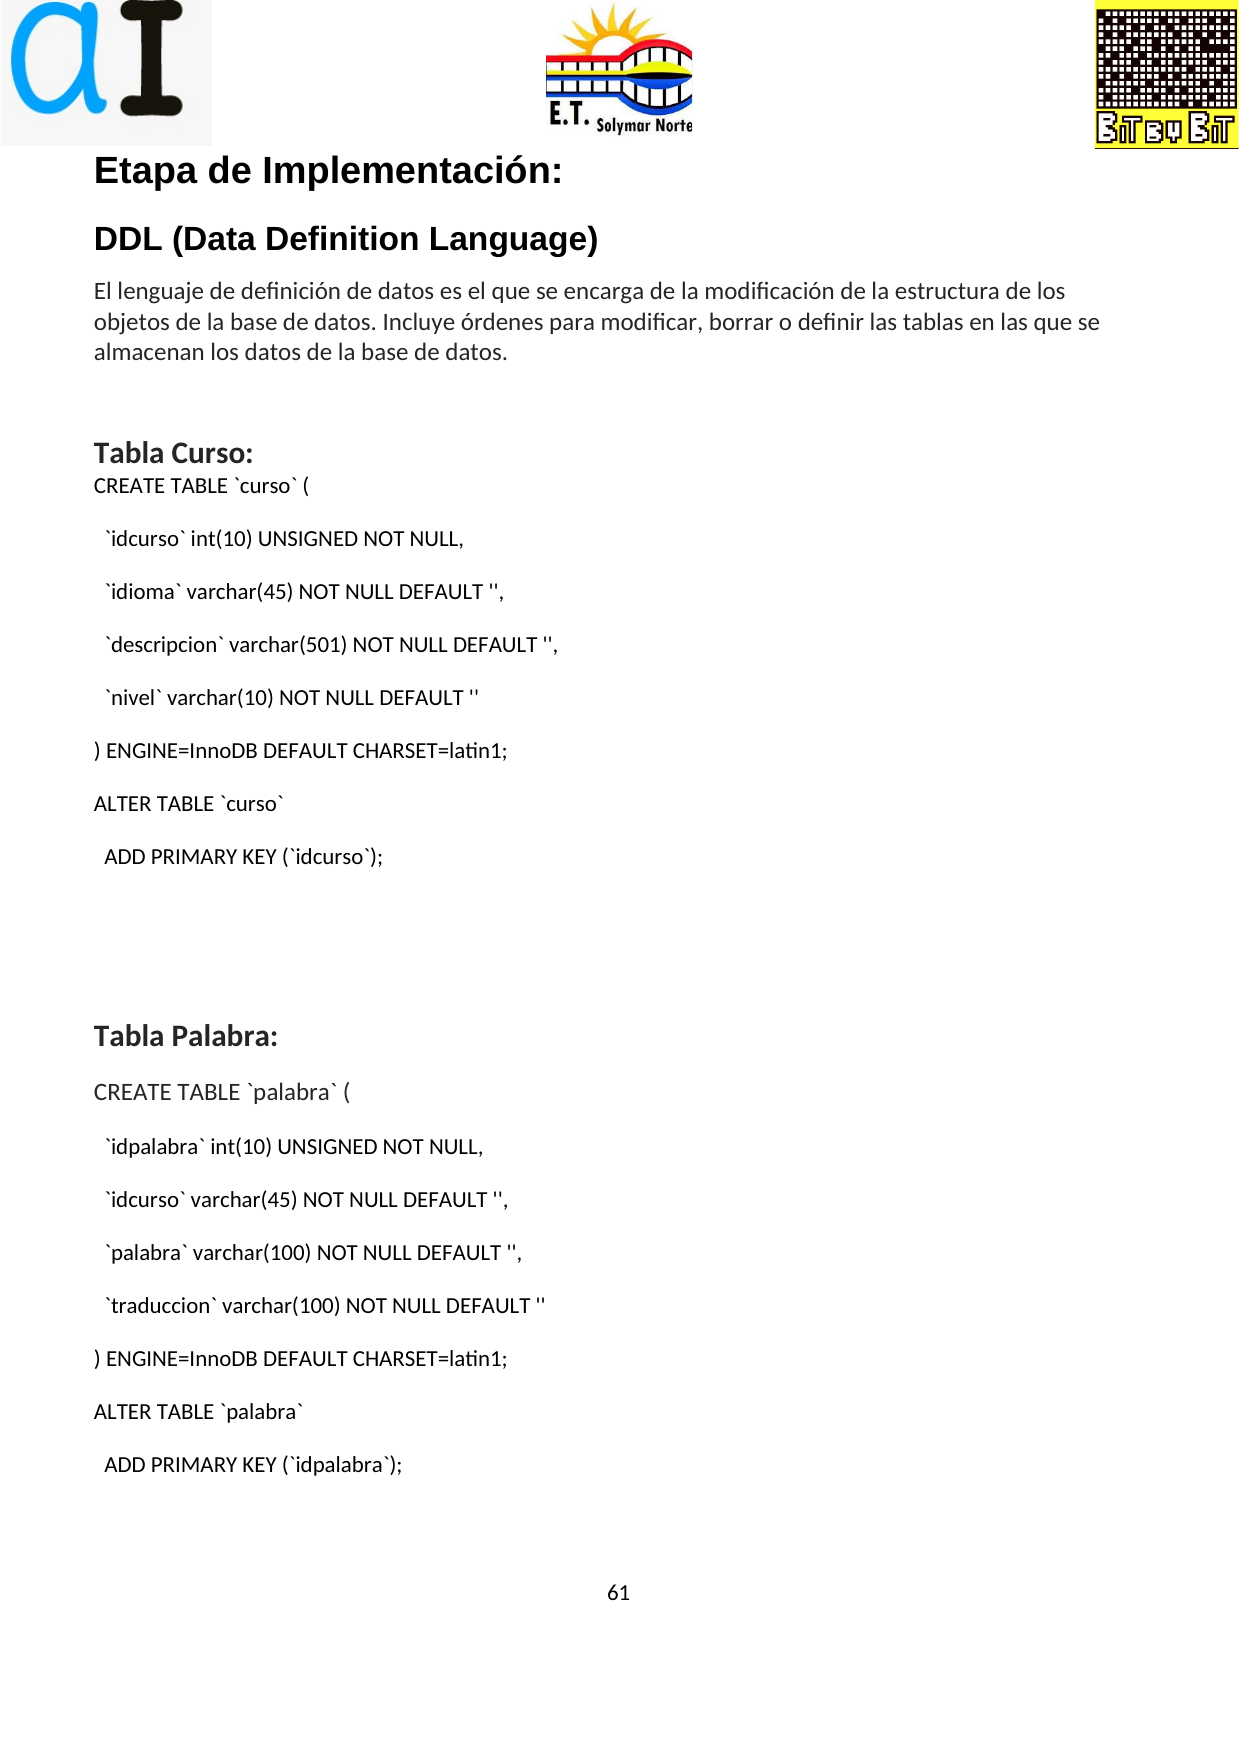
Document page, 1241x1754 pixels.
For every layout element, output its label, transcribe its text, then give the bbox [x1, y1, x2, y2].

text `idioma` varchar(45) NOT NULL DEFAULT '', [94, 577, 1143, 605]
text ALTER TABLE `palabra` [94, 1397, 1143, 1425]
subtitle DDL (Data Definition Language) [94, 218, 1143, 257]
text Tabla Curso: [94, 433, 1143, 471]
text `traduccion` varchar(100) NOT NULL DEFAULT '' [94, 1291, 1143, 1319]
text `idcurso` varchar(45) NOT NULL DEFAULT '', [94, 1185, 1143, 1213]
text `palabra` varchar(100) NOT NULL DEFAULT '', [94, 1238, 1143, 1266]
text `nivel` varchar(10) NOT NULL DEFAULT '' [94, 683, 1143, 711]
text ADD PRIMARY KEY (`idcurso`); [94, 842, 1143, 870]
text `idcurso` int(10) UNSIGNED NOT NULL, [94, 524, 1143, 552]
text CREATE TABLE `curso` ( [94, 471, 1143, 499]
text CREATE TABLE `palabra` ( [94, 1076, 1143, 1107]
text El lenguaje de definición de datos es el que se encarga de la modificación de la estructura de los objetos de la base de datos. Incluye órdenes para modificar, borrar o definir las tablas en las que se almacenan los datos de la base de datos. [94, 275, 1143, 367]
subtitle Etapa de Implementación: [94, 148, 1143, 191]
text ADD PRIMARY KEY (`idpalabra`); [94, 1450, 1143, 1478]
picture [0, 0, 212, 146]
text Tabla Palabra: [94, 1016, 1143, 1054]
text `descripcion` varchar(501) NOT NULL DEFAULT '', [94, 630, 1143, 658]
picture [1094, 0, 1239, 149]
text ) ENGINE=InnoDB DEFAULT CHARSET=latin1; [94, 736, 1143, 764]
text ) ENGINE=InnoDB DEFAULT CHARSET=latin1; [94, 1344, 1143, 1372]
text ALTER TABLE `curso` [94, 789, 1143, 817]
picture [546, 0, 693, 146]
text `idpalabra` int(10) UNSIGNED NOT NULL, [94, 1132, 1143, 1160]
